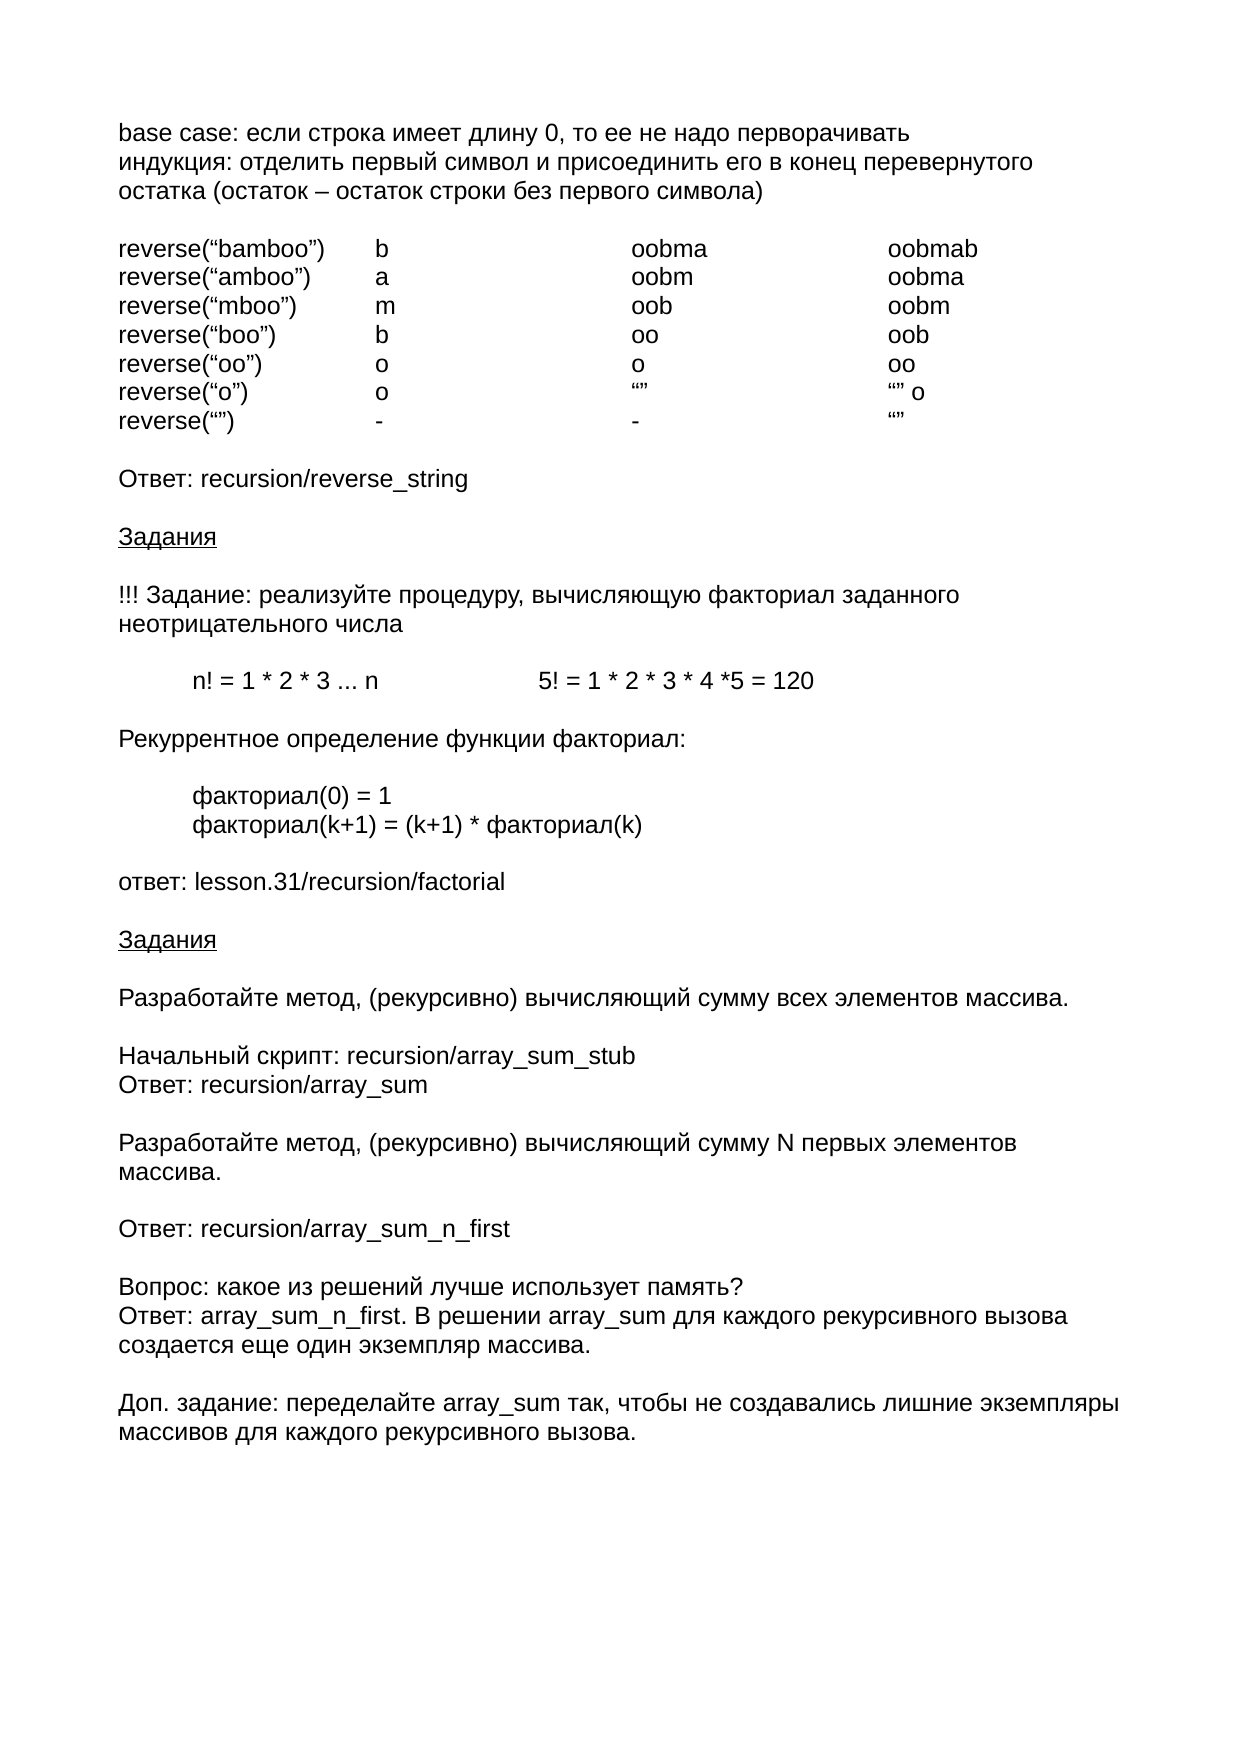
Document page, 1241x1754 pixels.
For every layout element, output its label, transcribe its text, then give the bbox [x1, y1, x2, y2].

table_cell “” o [876, 377, 1133, 406]
text Рекуррентное определение функции факториал: [118, 723, 1122, 752]
text Разработайте метод, (рекурсивно) вычисляющий сумму N первых элементов массива. [118, 1128, 1122, 1185]
text Доп. задание: переделайте array_sum так, чтобы не создавались лишние экземпляры массивов для каждого рекурсивного вызова. [118, 1388, 1122, 1445]
table_cell oob [876, 320, 1133, 348]
table_cell oobm [620, 262, 876, 291]
table_cell “” [876, 406, 1133, 435]
table_cell o [620, 349, 876, 377]
table_cell “” [620, 377, 876, 406]
text Ответ: recursion/reverse_string [118, 464, 1122, 493]
text Ответ: array_sum_n_first. В решении array_sum для каждого рекурсивного вызова создается еще один экземпляр массива. [118, 1301, 1122, 1358]
table_header reverse(“bamboo”) [107, 234, 363, 262]
text Задания [118, 522, 1122, 551]
table_cell reverse(“mboo”) [107, 291, 363, 320]
table_cell reverse(“”) [107, 406, 363, 435]
table_cell reverse(“oo”) [107, 349, 363, 377]
text индукция: отделить первый символ и присоединить его в конец перевернутого остатка (остаток – остаток строки без первого символа) [118, 147, 1122, 204]
table_cell reverse(“o”) [107, 377, 363, 406]
table_cell reverse(“boo”) [107, 320, 363, 348]
table_header b [364, 234, 620, 262]
table_cell oobm [876, 291, 1133, 320]
text Вопрос: какое из решений лучше использует память? [118, 1272, 1122, 1301]
table_cell - [620, 406, 876, 435]
table_cell m [364, 291, 620, 320]
table_cell a [364, 262, 620, 291]
table_cell o [364, 377, 620, 406]
text Начальный скрипт: recursion/array_sum_stub [118, 1041, 1122, 1070]
table_cell oobma [876, 262, 1133, 291]
table_cell b [364, 320, 620, 348]
text n! = 1 * 2 * 3 ... n 5! = 1 * 2 * 3 * 4 *5 = 120 [118, 666, 1122, 695]
text факториал(0) = 1 [118, 781, 1122, 810]
table_cell oob [620, 291, 876, 320]
text факториал(k+1) = (k+1) * факториал(k) [118, 810, 1122, 838]
text !!! Задание: реализуйте процедуру, вычисляющую факториал заданного неотрицательного числа [118, 580, 1122, 637]
table_cell oo [876, 349, 1133, 377]
table_cell oo [620, 320, 876, 348]
table_header oobma [620, 234, 876, 262]
text Задания [118, 925, 1122, 954]
list Разработайте метод, (рекурсивно) вычисляющий сумму всех элементов массива. [118, 983, 1122, 1012]
text Ответ: recursion/array_sum [118, 1070, 1122, 1098]
table_header oobmab [876, 234, 1133, 262]
text ответ: lesson.31/recursion/factorial [118, 867, 1122, 896]
table_cell - [364, 406, 620, 435]
text base case: если строка имеет длину 0, то ее не надо перворачивать [118, 118, 1122, 147]
text Ответ: recursion/array_sum_n_first [118, 1214, 1122, 1243]
table_cell o [364, 349, 620, 377]
table_cell reverse(“amboo”) [107, 262, 363, 291]
